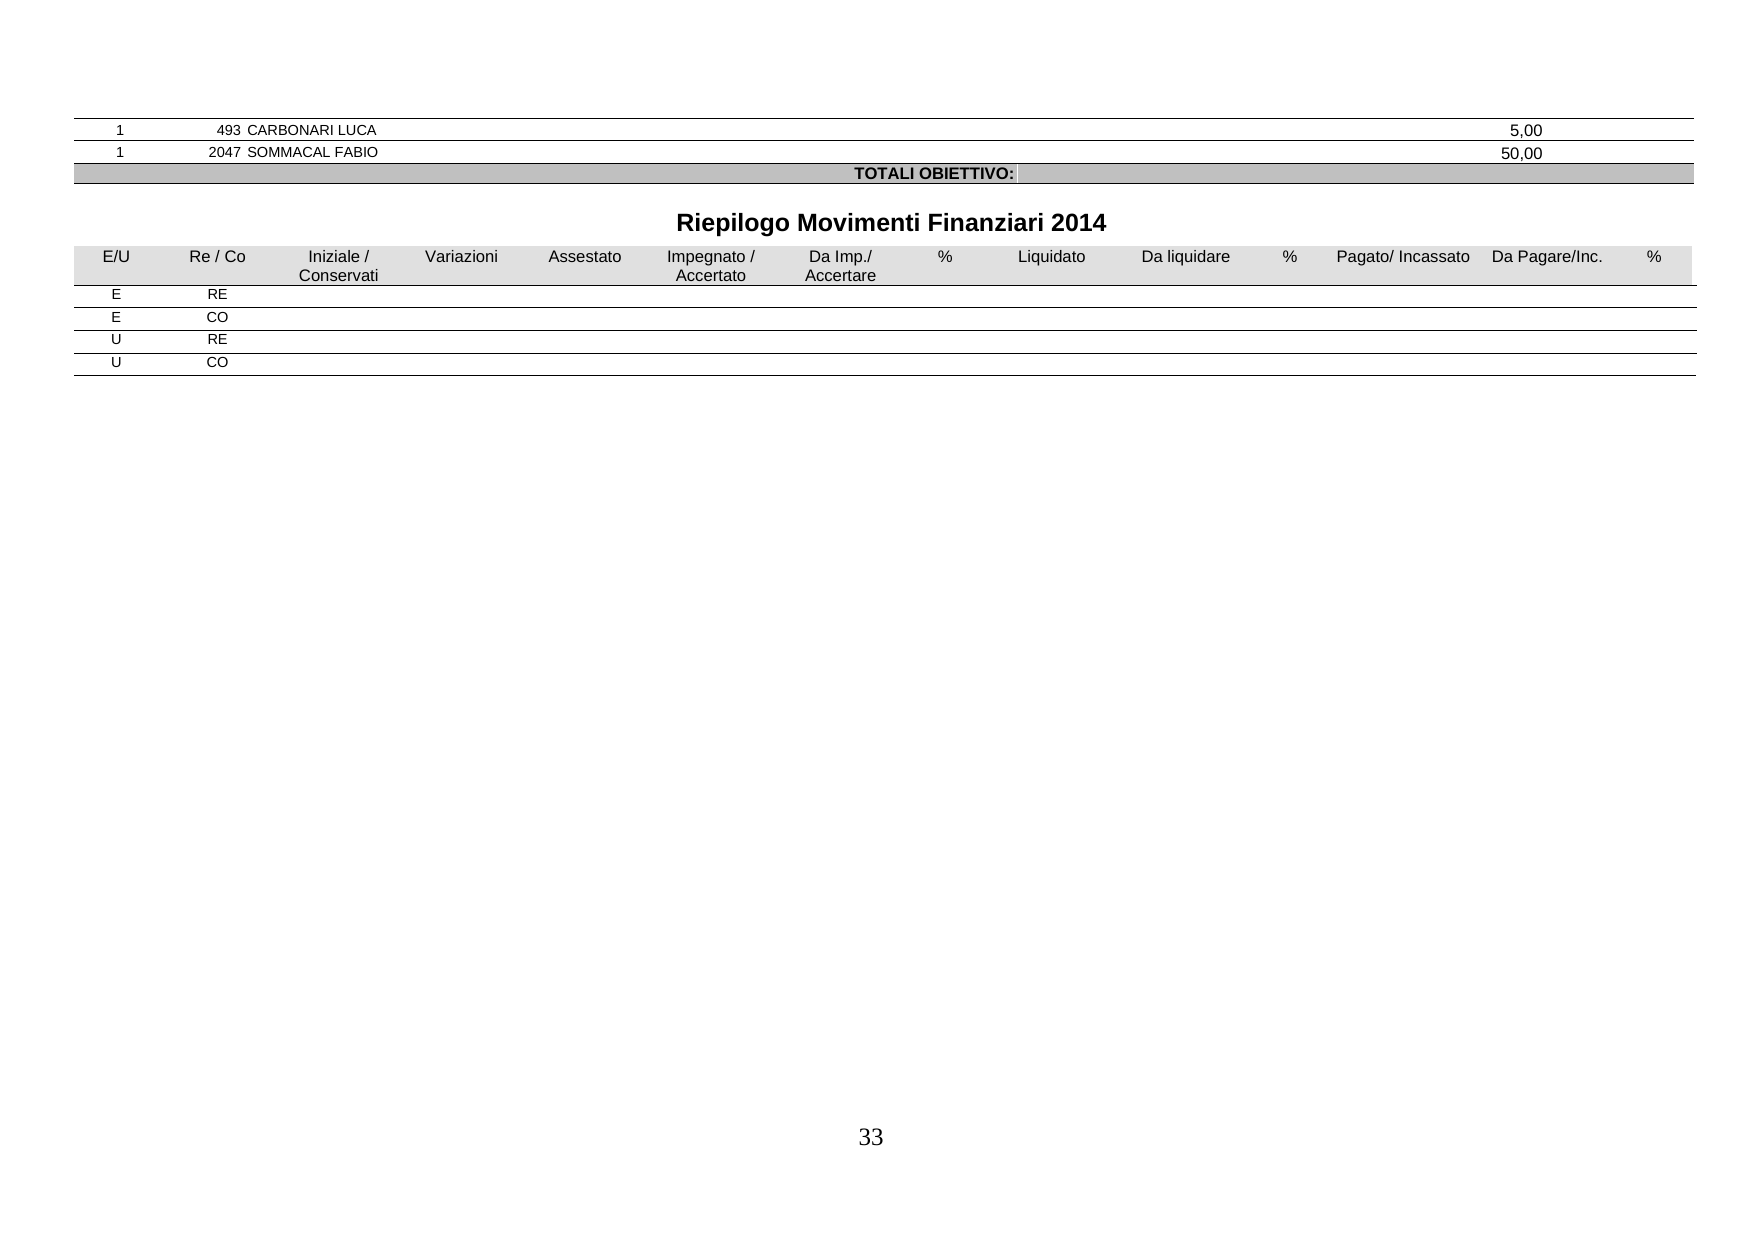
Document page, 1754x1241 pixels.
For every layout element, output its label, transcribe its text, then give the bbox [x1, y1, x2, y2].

table_header [908, 354, 983, 370]
table_header [402, 354, 524, 370]
table_header CO [158, 354, 277, 370]
table_cell [522, 286, 643, 302]
table_header [1122, 354, 1253, 370]
table_header Liquidato [983, 246, 1121, 285]
table_cell 493 [150, 119, 244, 140]
table_cell [643, 286, 774, 302]
table_header Impegnato / Accertato [648, 246, 774, 285]
table_header U [74, 354, 158, 370]
table_header [983, 331, 1122, 348]
table_cell 1 [74, 119, 150, 140]
table_header E/U [74, 246, 158, 285]
table_header [524, 331, 646, 348]
table_cell [1164, 141, 1314, 163]
table_cell [276, 286, 401, 302]
table_header Da liquidare [1121, 246, 1251, 285]
table_cell [1018, 164, 1164, 183]
table_header % [1251, 246, 1328, 285]
table_header Iniziale / Conservati [276, 246, 401, 285]
table_header [646, 354, 774, 370]
table_cell [1328, 286, 1478, 302]
table_cell 5,00 [1464, 119, 1546, 140]
table_header [1253, 308, 1330, 325]
table_cell [1018, 141, 1164, 163]
table_header [983, 354, 1122, 370]
table_cell [1464, 164, 1546, 183]
table_header Pagato/ Incassato [1328, 246, 1478, 285]
table_cell TOTALI OBIETTIVO: [74, 164, 1017, 183]
table_header [908, 308, 983, 325]
table_cell [774, 286, 907, 302]
table_header [1122, 331, 1253, 348]
table_header [1330, 308, 1481, 325]
table_header [774, 354, 908, 370]
table_header [1122, 308, 1253, 325]
table_header [277, 308, 402, 325]
table_cell SOMMACAL FABIO [244, 141, 1017, 163]
table_header [1481, 308, 1621, 325]
table_cell E [74, 286, 158, 302]
table_header % [907, 246, 983, 285]
table_cell [1314, 164, 1464, 183]
table_cell [1314, 119, 1464, 140]
table_header [524, 308, 646, 325]
table_header [983, 308, 1122, 325]
table_cell [1546, 119, 1694, 140]
table_cell [1251, 286, 1328, 302]
table_cell [983, 286, 1121, 302]
table_cell 50,00 [1464, 141, 1546, 163]
table_cell [1164, 164, 1314, 183]
table_cell 1 [74, 141, 150, 163]
table_cell [1314, 141, 1464, 163]
table_cell [1546, 164, 1694, 183]
table_header [908, 331, 983, 348]
table_header U [74, 331, 158, 348]
table_header [774, 308, 908, 325]
table_header [524, 354, 646, 370]
table_cell CARBONARI LUCA [244, 119, 1017, 140]
table_cell [1478, 286, 1616, 302]
table_cell [401, 286, 522, 302]
table_cell RE [158, 286, 276, 302]
table_cell [907, 286, 983, 302]
table_header [1330, 331, 1481, 348]
table_header [277, 331, 402, 348]
table_header [402, 308, 524, 325]
table_header CO [158, 308, 277, 325]
table_cell [1018, 119, 1164, 140]
table_header RE [158, 331, 277, 348]
table_header [1330, 354, 1481, 370]
table_header [402, 331, 524, 348]
table_header [774, 331, 908, 348]
table_header [646, 308, 774, 325]
table_header Da Pagare/Inc. [1478, 246, 1616, 285]
table_header [1481, 331, 1621, 348]
table_header Assestato [522, 246, 648, 285]
table_header [646, 331, 774, 348]
table_header % [1616, 246, 1692, 285]
table_header [1253, 354, 1330, 370]
table_header [74, 376, 1696, 381]
table_cell [1164, 119, 1314, 140]
table_header E [74, 308, 158, 325]
table_header [1621, 308, 1697, 325]
table_cell [1546, 141, 1694, 163]
table_header Re / Co [158, 246, 276, 285]
table_header [1692, 246, 1697, 285]
table_header [1621, 354, 1697, 370]
text Riepilogo Movimenti Finanziari 2014 [71, 208, 1712, 237]
table_header [1621, 331, 1697, 348]
table_cell 2047 [150, 141, 244, 163]
table_header [1253, 331, 1330, 348]
table_header Da Imp./ Accertare [774, 246, 907, 285]
table_header Variazioni [401, 246, 522, 285]
table_cell [1121, 286, 1251, 302]
table_header [277, 354, 402, 370]
table_cell [1616, 286, 1697, 302]
table_header [1481, 354, 1621, 370]
